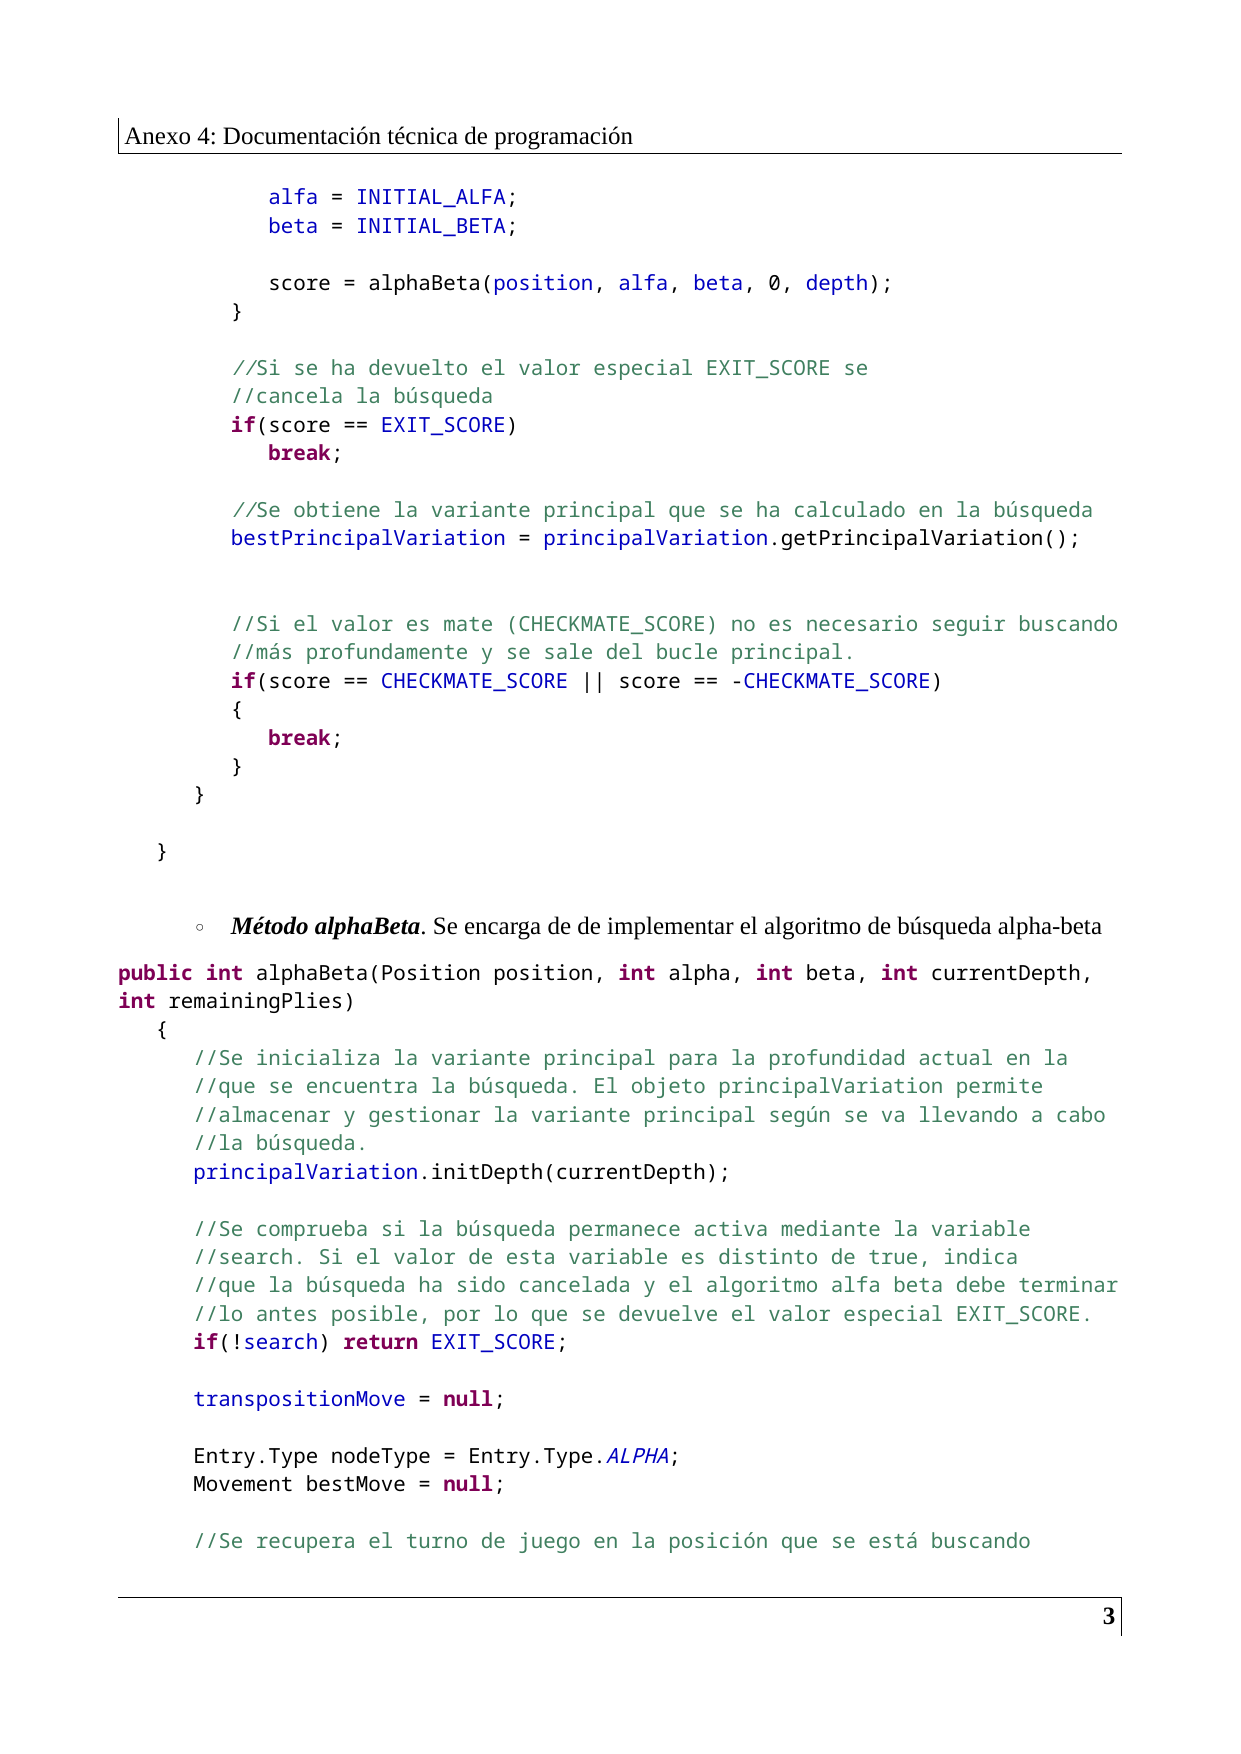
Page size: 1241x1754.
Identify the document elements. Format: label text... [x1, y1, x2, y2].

list Método alphaBeta. Se encarga de de implementar el algoritmo de búsqueda alpha-beta [192, 911, 1122, 940]
text //más profundamente y se sale del bucle principal. [118, 637, 1122, 666]
text transpositionMove = null; [118, 1384, 1122, 1413]
text //almacenar y gestionar la variante principal según se va llevando a cabo [118, 1100, 1122, 1128]
text //Se inicializa la variante principal para la profundidad actual en la [118, 1043, 1122, 1071]
text //Si el valor es mate (CHECKMATE_SCORE) no es necesario seguir buscando [118, 609, 1122, 637]
text { [118, 1014, 1122, 1043]
text principalVariation.initDepth(currentDepth); [118, 1157, 1122, 1185]
text if(score == CHECKMATE_SCORE || score == -CHECKMATE_SCORE) [118, 666, 1122, 694]
text Movement bestMove = null; [118, 1469, 1122, 1498]
text //search. Si el valor de esta variable es distinto de true, indica [118, 1242, 1122, 1271]
text //Si se ha devuelto el valor especial EXIT_SCORE se [118, 353, 1122, 381]
text break; [118, 723, 1122, 751]
text Entry.Type nodeType = Entry.Type.ALPHA; [118, 1441, 1122, 1469]
text } [118, 751, 1122, 779]
text if(!search) return EXIT_SCORE; [118, 1327, 1122, 1356]
text } [118, 296, 1122, 324]
text //Se obtiene la variante principal que se ha calculado en la búsqueda [118, 495, 1122, 523]
text //cancela la búsqueda [118, 381, 1122, 410]
text break; [118, 438, 1122, 467]
text //Se comprueba si la búsqueda permanece activa mediante la variable [118, 1214, 1122, 1242]
text //lo antes posible, por lo que se devuelve el valor especial EXIT_SCORE. [118, 1299, 1122, 1327]
text } [118, 836, 1122, 865]
text beta = INITIAL_BETA; [118, 211, 1122, 239]
text alfa = INITIAL_ALFA; [118, 182, 1122, 211]
text //que se encuentra la búsqueda. El objeto principalVariation permite [118, 1071, 1122, 1100]
text score = alphaBeta(position, alfa, beta, 0, depth); [118, 268, 1122, 296]
text if(score == EXIT_SCORE) [118, 410, 1122, 438]
text //Se recupera el turno de juego en la posición que se está buscando [118, 1526, 1122, 1555]
text { [118, 694, 1122, 723]
text //la búsqueda. [118, 1128, 1122, 1157]
text //que la búsqueda ha sido cancelada y el algoritmo alfa beta debe terminar [118, 1271, 1122, 1299]
text bestPrincipalVariation = principalVariation.getPrincipalVariation(); [118, 523, 1122, 552]
text } [118, 779, 1122, 808]
text public int alphaBeta(Position position, int alpha, int beta, int currentDepth, int remainingPlies) [118, 958, 1122, 1014]
